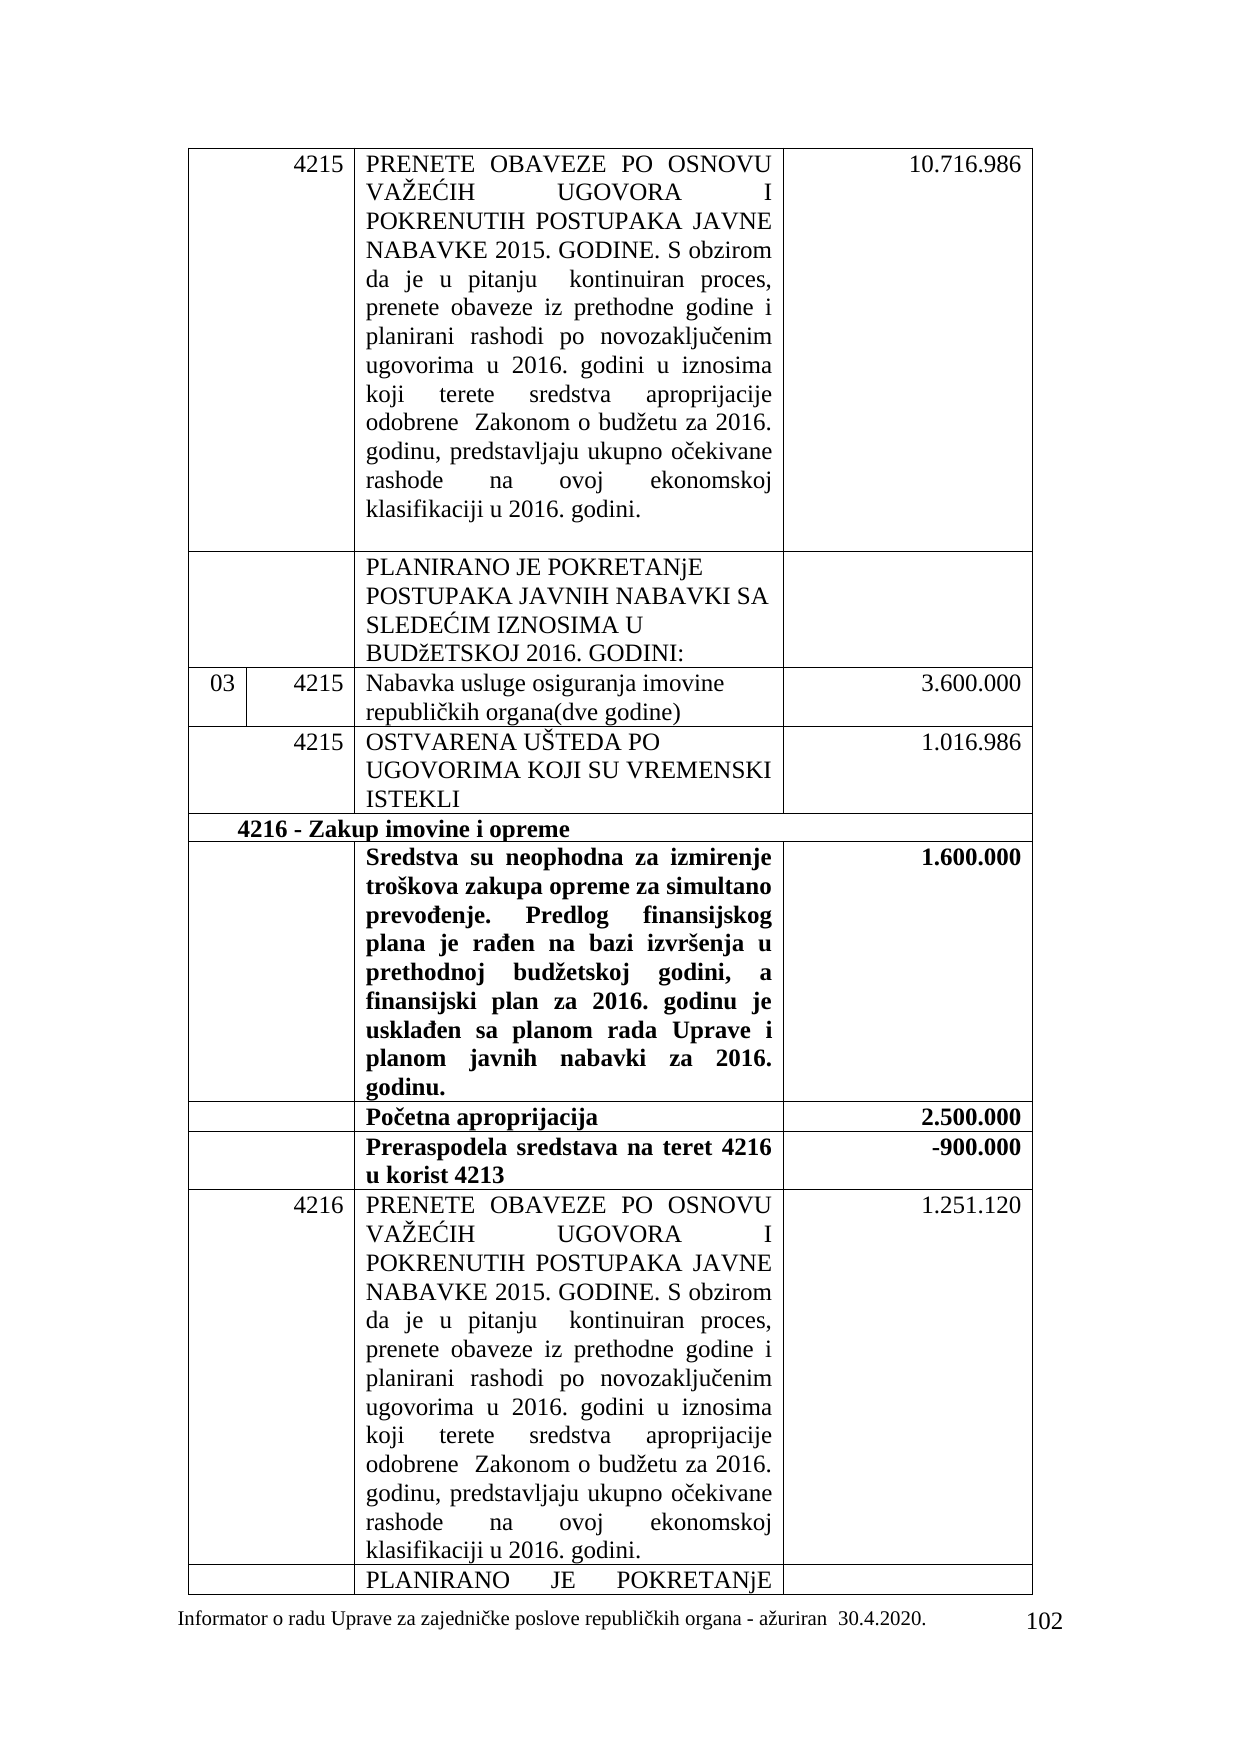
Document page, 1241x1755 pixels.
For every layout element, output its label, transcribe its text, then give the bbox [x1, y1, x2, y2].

table_cell [1033, 1131, 1074, 1189]
table_cell [1033, 1564, 1074, 1594]
table_cell 4215 [189, 727, 354, 813]
table_cell PLANIRANO JE POKRETANјE [355, 1565, 783, 1594]
table_cell [784, 552, 1032, 667]
table_cell [1033, 726, 1074, 813]
table_cell 4216 - Zakup imovine i opreme [189, 814, 1032, 841]
table_cell Preraspodela sredstava na teret 4216 u korist 4213 [355, 1132, 783, 1189]
table_cell -900.000 [784, 1132, 1032, 1189]
table_cell [1033, 551, 1074, 667]
table_cell [1033, 148, 1074, 551]
table_cell [784, 1565, 1032, 1594]
table_cell [1033, 841, 1074, 1101]
table_cell 10.716.986 [784, 149, 1032, 551]
table_cell OSTVARENA UŠTEDA PO UGOVORIMA KOJI SU VREMENSKI ISTEKLI [355, 727, 783, 813]
table_cell 4216 [189, 1190, 354, 1564]
table_cell 2.500.000 [784, 1102, 1032, 1131]
table_cell [1033, 813, 1074, 841]
table_cell 1.251.120 [784, 1190, 1032, 1564]
table_cell Početna aproprijacija [355, 1102, 783, 1131]
table_cell PLANIRANO JE POKRETANјE POSTUPAKA JAVNIH NABAVKI SA SLEDEĆIM IZNOSIMA U BUDžETSKOJ 2016. GODINI: [355, 552, 783, 667]
table_cell [189, 552, 354, 667]
table_cell PRENETE OBAVEZE PO OSNOVU VAŽEĆIH UGOVORA I POKRENUTIH POSTUPAKA JAVNE NABAVKE 2015. GODINE. S obzirom da je u pitanju kontinuiran proces, prenete obaveze iz prethodne godine i planirani rashodi po novozaklјučenim ugovorima u 2016. godini u iznosima koji terete sredstva aproprijacije odobrene Zakonom o budžetu za 2016. godinu, predstavlјaju ukupno očekivane rashode na ovoj ekonomskoj klasifikaciji u 2016. godini. [355, 1190, 783, 1564]
table_cell [1033, 1101, 1074, 1131]
table_cell [1033, 667, 1074, 726]
table_cell 1.600.000 [784, 842, 1032, 1101]
table_cell [189, 1102, 354, 1131]
table_cell PRENETE OBAVEZE PO OSNOVU VAŽEĆIH UGOVORA I POKRENUTIH POSTUPAKA JAVNE NABAVKE 2015. GODINE. S obzirom da je u pitanju kontinuiran proces, prenete obaveze iz prethodne godine i planirani rashodi po novozaklјučenim ugovorima u 2016. godini u iznosima koji terete sredstva aproprijacije odobrene Zakonom o budžetu za 2016. godinu, predstavlјaju ukupno očekivane rashode na ovoj ekonomskoj klasifikaciji u 2016. godini. [355, 149, 783, 551]
table_cell 4215 [247, 668, 354, 726]
table_cell [189, 1132, 354, 1189]
table_cell Sredstva su neophodna za izmirenje troškova zakupa opreme za simultano prevođenje. Predlog finansijskog plana je rađen na bazi izvršenja u prethodnoj budžetskoj godini, a finansijski plan za 2016. godinu je usklađen sa planom rada Uprave i planom javnih nabavki za 2016. godinu. [355, 842, 783, 1101]
table_cell 4215 [189, 149, 354, 551]
table_cell [1033, 1189, 1074, 1564]
table_cell [189, 1565, 354, 1594]
table_cell 3.600.000 [784, 668, 1032, 726]
table_cell Nabavka usluge osiguranja imovine republičkih organa(dve godine) [355, 668, 783, 726]
table_cell [189, 842, 354, 1101]
table_cell 1.016.986 [784, 727, 1032, 813]
table_cell 03 [189, 668, 246, 726]
